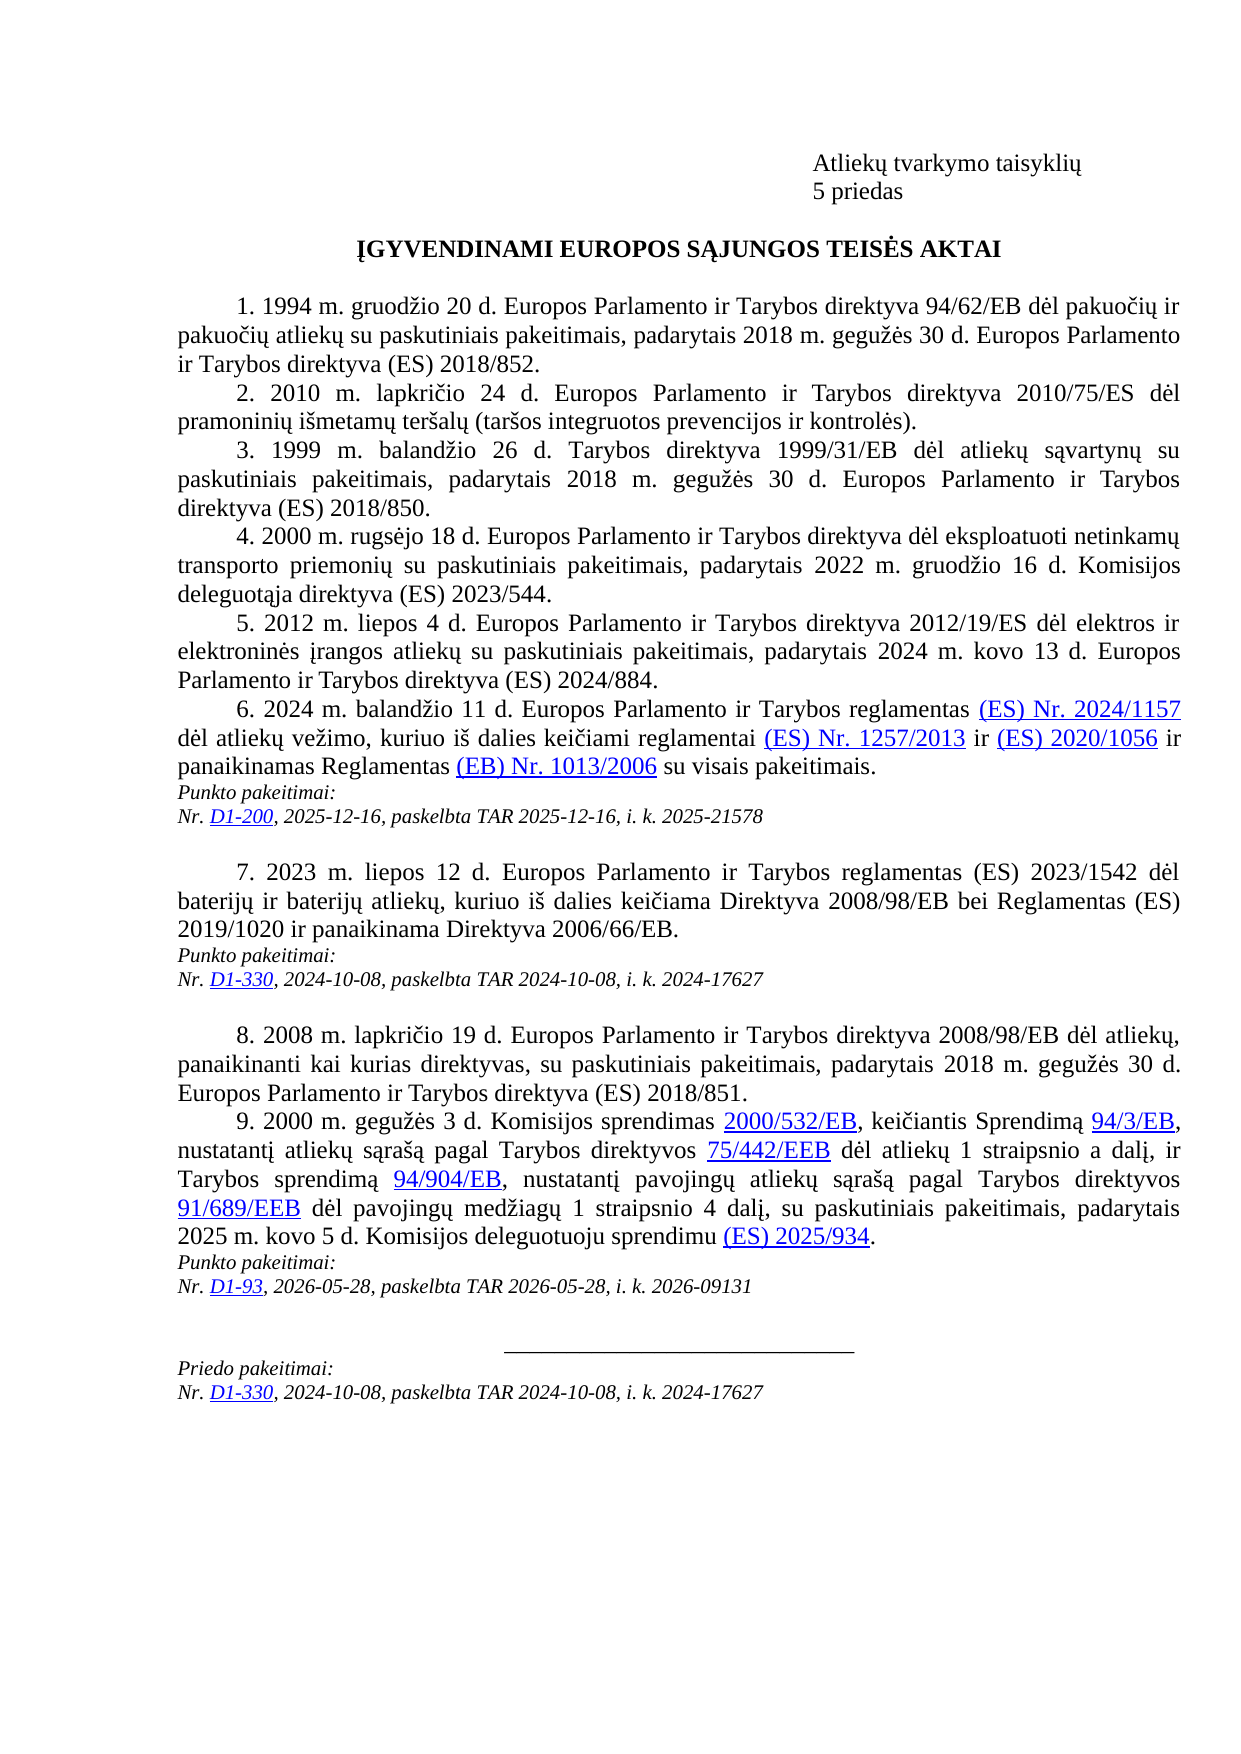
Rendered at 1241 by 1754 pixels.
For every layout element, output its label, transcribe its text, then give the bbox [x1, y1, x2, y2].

text Nr. D1-200, 2025-12-16, paskelbta TAR 2025-12-16, i. k. 2025-21578 [177, 804, 1181, 828]
text Punkto pakeitimai: [177, 1250, 1181, 1274]
text 2. 2010 m. lapkričio 24 d. Europos Parlamento ir Tarybos direktyva 2010/75/ES dėl pramoninių išmetamų teršalų (taršos integruotos prevencijos ir kontrolės). [177, 378, 1181, 435]
text ĮGYVENDINAMI EUROPOS SĄJUNGOS TEISĖS AKTAI [177, 234, 1181, 263]
text 3. 1999 m. balandžio 26 d. Tarybos direktyva 1999/31/EB dėl atliekų sąvartynų su paskutiniais pakeitimais, padarytais 2018 m. gegužės 30 d. Europos Parlamento ir Tarybos direktyva (ES) 2018/850. [177, 435, 1181, 521]
text 1. 1994 m. gruodžio 20 d. Europos Parlamento ir Tarybos direktyva 94/62/EB dėl pakuočių ir pakuočių atliekų su paskutiniais pakeitimais, padarytais 2018 m. gegužės 30 d. Europos Parlamento ir Tarybos direktyva (ES) 2018/852. [177, 291, 1181, 378]
text 6. 2024 m. balandžio 11 d. Europos Parlamento ir Tarybos reglamentas (ES) Nr. 2024/1157 dėl atliekų vežimo, kuriuo iš dalies keičiami reglamentai (ES) Nr. 1257/2013 ir (ES) 2020/1056 ir panaikinamas Reglamentas (EB) Nr. 1013/2006 su visais pakeitimais. [177, 694, 1181, 780]
text Atliekų tvarkymo taisyklių [812, 148, 1181, 176]
text Nr. D1-93, 2026-05-28, paskelbta TAR 2026-05-28, i. k. 2026-09131 [177, 1274, 1181, 1298]
text Nr. D1-330, 2024-10-08, paskelbta TAR 2024-10-08, i. k. 2024-17627 [177, 1380, 1181, 1404]
text 9. 2000 m. gegužės 3 d. Komisijos sprendimas 2000/532/EB, keičiantis Sprendimą 94/3/EB, nustatantį atliekų sąrašą pagal Tarybos direktyvos 75/442/EEB dėl atliekų 1 straipsnio a dalį, ir Tarybos sprendimą 94/904/EB, nustatantį pavojingų atliekų sąrašą pagal Tarybos direktyvos 91/689/EEB dėl pavojingų medžiagų 1 straipsnio 4 dalį, su paskutiniais pakeitimais, padarytais 2025 m. kovo 5 d. Komisijos deleguotuoju sprendimu (ES) 2025/934. [177, 1106, 1181, 1250]
text 7. 2023 m. liepos 12 d. Europos Parlamento ir Tarybos reglamentas (ES) 2023/1542 dėl baterijų ir baterijų atliekų, kuriuo iš dalies keičiama Direktyva 2008/98/EB bei Reglamentas (ES) 2019/1020 ir panaikinama Direktyva 2006/66/EB. [177, 857, 1181, 943]
text ____________________________ [177, 1327, 1181, 1356]
text Punkto pakeitimai: [177, 780, 1181, 804]
text 4. 2000 m. rugsėjo 18 d. Europos Parlamento ir Tarybos direktyva dėl eksploatuoti netinkamų transporto priemonių su paskutiniais pakeitimais, padarytais 2022 m. gruodžio 16 d. Komisijos deleguotąja direktyva (ES) 2023/544. [177, 521, 1181, 608]
text 5 priedas [812, 176, 1181, 205]
text 8. 2008 m. lapkričio 19 d. Europos Parlamento ir Tarybos direktyva 2008/98/EB dėl atliekų, panaikinanti kai kurias direktyvas, su paskutiniais pakeitimais, padarytais 2018 m. gegužės 30 d. Europos Parlamento ir Tarybos direktyva (ES) 2018/851. [177, 1020, 1181, 1106]
text Punkto pakeitimai: [177, 943, 1181, 967]
text Nr. D1-330, 2024-10-08, paskelbta TAR 2024-10-08, i. k. 2024-17627 [177, 967, 1181, 991]
text 5. 2012 m. liepos 4 d. Europos Parlamento ir Tarybos direktyva 2012/19/ES dėl elektros ir elektroninės įrangos atliekų su paskutiniais pakeitimais, padarytais 2024 m. kovo 13 d. Europos Parlamento ir Tarybos direktyva (ES) 2024/884. [177, 608, 1181, 694]
text Priedo pakeitimai: [177, 1356, 1181, 1380]
